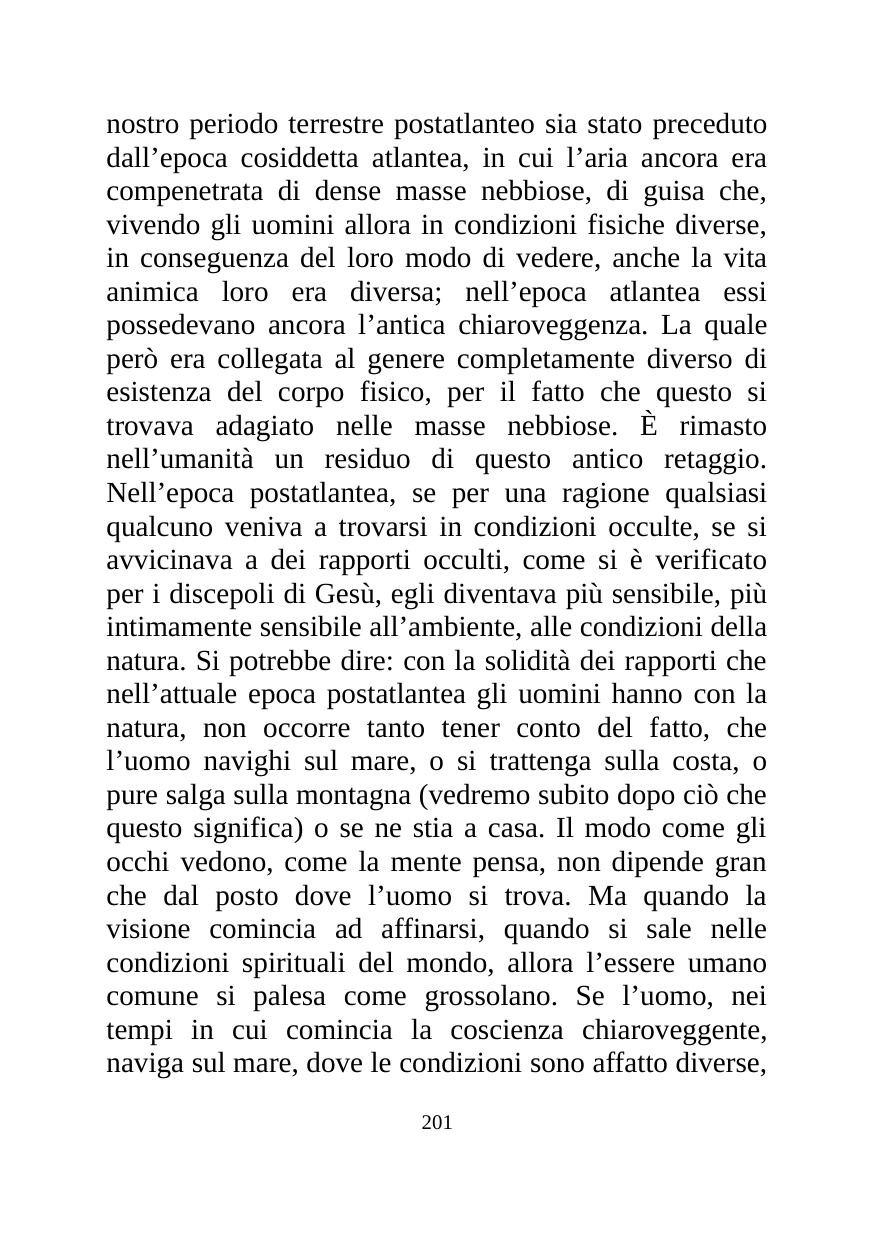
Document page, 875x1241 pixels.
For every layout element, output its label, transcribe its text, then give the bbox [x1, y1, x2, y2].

text nostro periodo terrestre postatlanteo sia stato preceduto dall’epoca cosiddetta atlantea, in cui l’aria ancora era compenetrata di dense masse nebbiose, di guisa che, vivendo gli uomini allora in condizioni fisiche diverse, in conseguenza del loro modo di vedere, anche la vita animica loro era diversa; nell’epoca atlantea essi possedevano ancora l’antica chiaroveggenza. La quale però era collegata al genere completamente diverso di esistenza del corpo fisico, per il fatto che questo si trovava adagiato nelle masse nebbiose. È rimasto nell’umanità un residuo di questo antico retaggio. Nell’epoca postatlantea, se per una ragione qualsiasi qualcuno veniva a trovarsi in condizioni occulte, se si avvicinava a dei rapporti occulti, come si è verificato per i discepoli di Gesù, egli diventava più sensibile, più intimamente sensibile all’ambiente, alle condizioni della natura. Si potrebbe dire: con la solidità dei rapporti che nell’attuale epoca postatlantea gli uomini hanno con la natura, non occorre tanto tener conto del fatto, che l’uomo navighi sul mare, o si trattenga sulla costa, o pure salga sulla montagna (vedremo subito dopo ciò che questo significa) o se ne stia a casa. Il modo come gli occhi vedono, come la mente pensa, non dipende gran che dal posto dove l’uomo si trova. Ma quando la visione comincia ad affinarsi, quando si sale nelle condizioni spirituali del mondo, allora l’essere umano comune si palesa come grossolano. Se l’uomo, nei tempi in cui comincia la coscienza chiaroveggente, naviga sul mare, dove le condizioni sono affatto diverse, [106, 106, 768, 1079]
